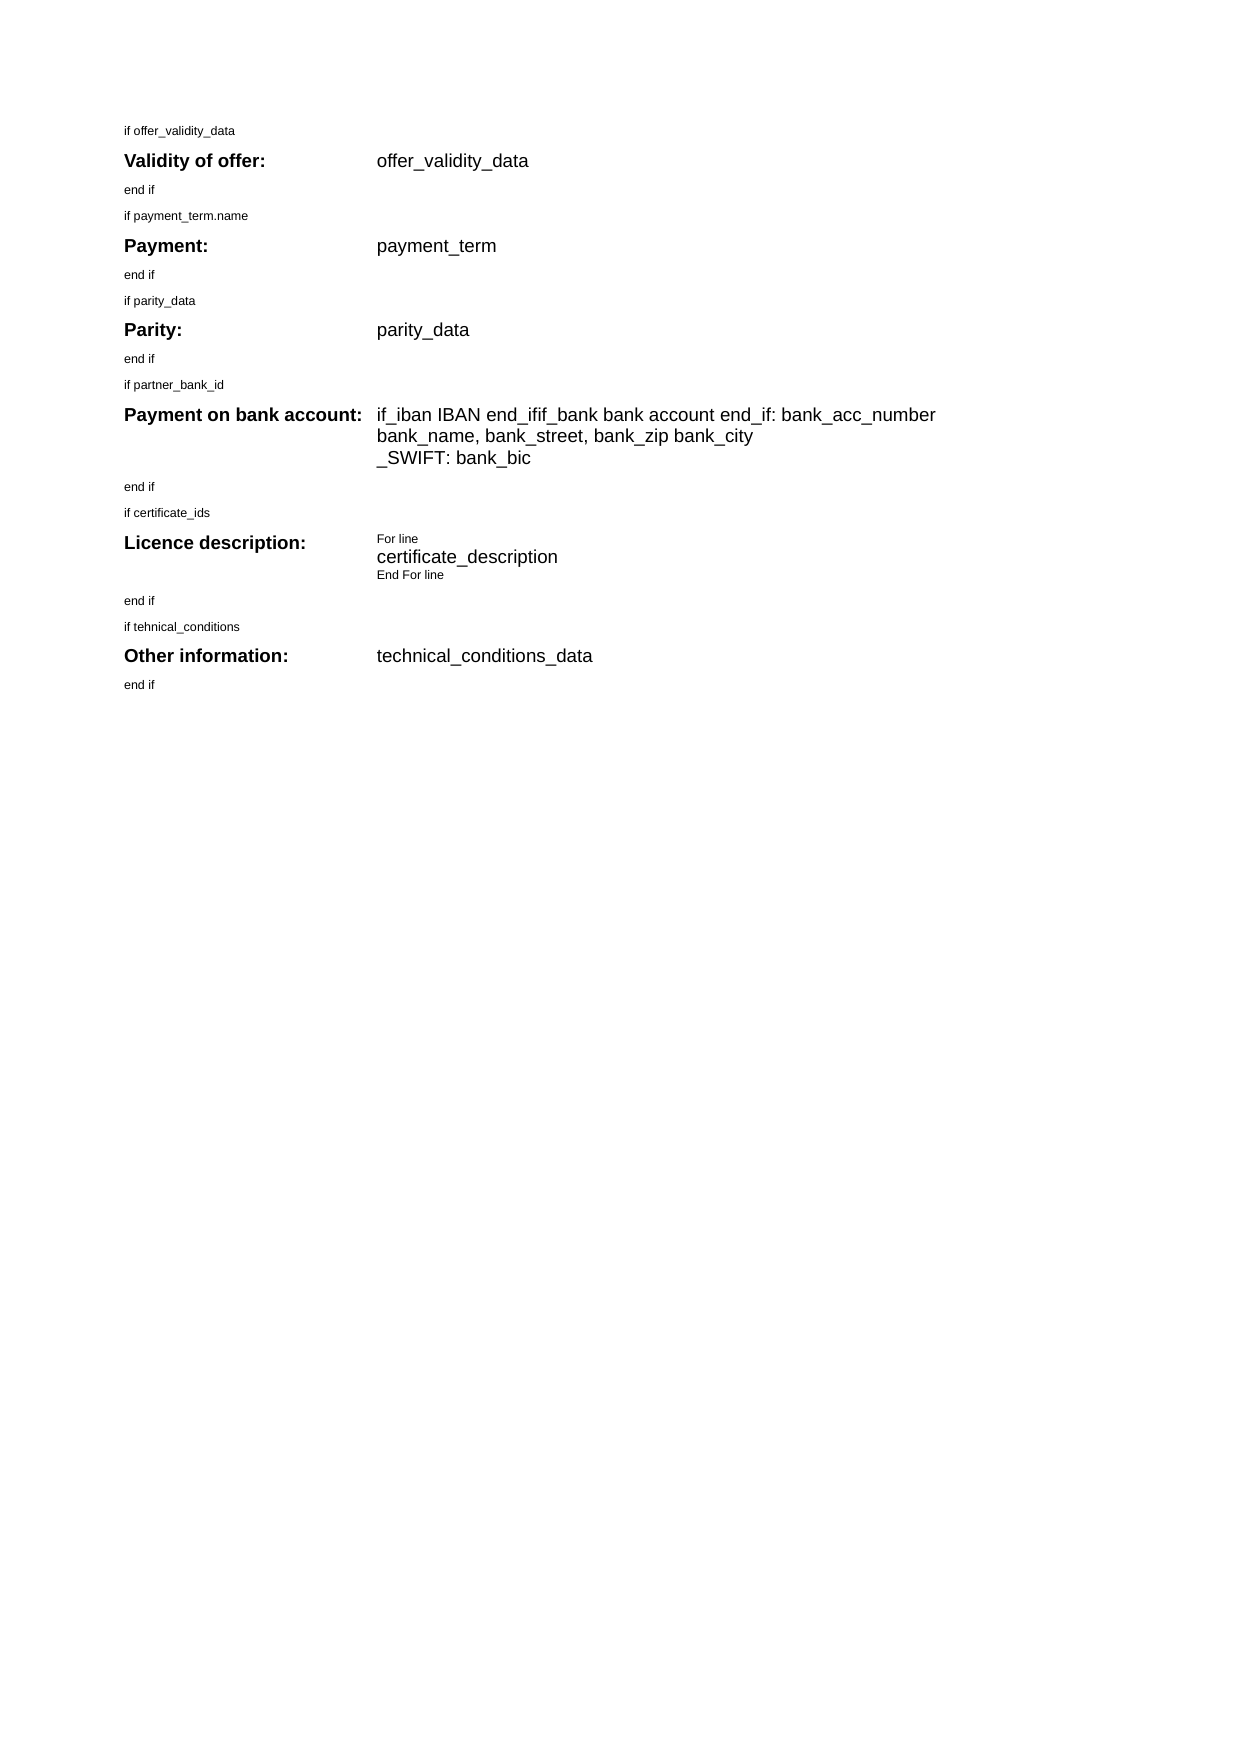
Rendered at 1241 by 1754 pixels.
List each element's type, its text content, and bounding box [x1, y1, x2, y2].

table_cell Payment on bank account: [118, 398, 371, 474]
table_cell For line certificate_description End For line [371, 526, 1122, 588]
table_cell Validity of offer: [118, 144, 371, 177]
table_cell technical_conditions_data [371, 639, 1122, 672]
table_cell end if [118, 262, 1122, 287]
table_cell Payment: [118, 229, 371, 262]
table_cell payment_term [371, 229, 1122, 262]
table_cell end if [118, 474, 1122, 500]
table_cell if_iban IBAN end_ifif_bank bank account end_if: bank_acc_number bank_name, bank_street, bank_zip bank_city _SWIFT: bank_bic [371, 398, 1122, 474]
table_cell Parity: [118, 313, 371, 346]
table_cell offer_validity_data [371, 144, 1122, 177]
table_cell if payment_term.name [118, 203, 1122, 229]
table_cell end if [118, 177, 1122, 203]
table_cell parity_data [371, 313, 1122, 346]
table_cell if parity_data [118, 288, 1122, 313]
table_cell if tehnical_conditions [118, 614, 1122, 639]
table_cell end if [118, 346, 1122, 372]
table_cell end if [118, 672, 1122, 698]
table_cell Licence description: [118, 526, 371, 588]
table_header if certificate_ids [118, 500, 1122, 526]
table_cell Other information: [118, 639, 371, 672]
table_header if partner_bank_id [118, 372, 1122, 398]
table_header if offer_validity_data [118, 118, 1122, 144]
table_cell end if [118, 588, 1122, 613]
